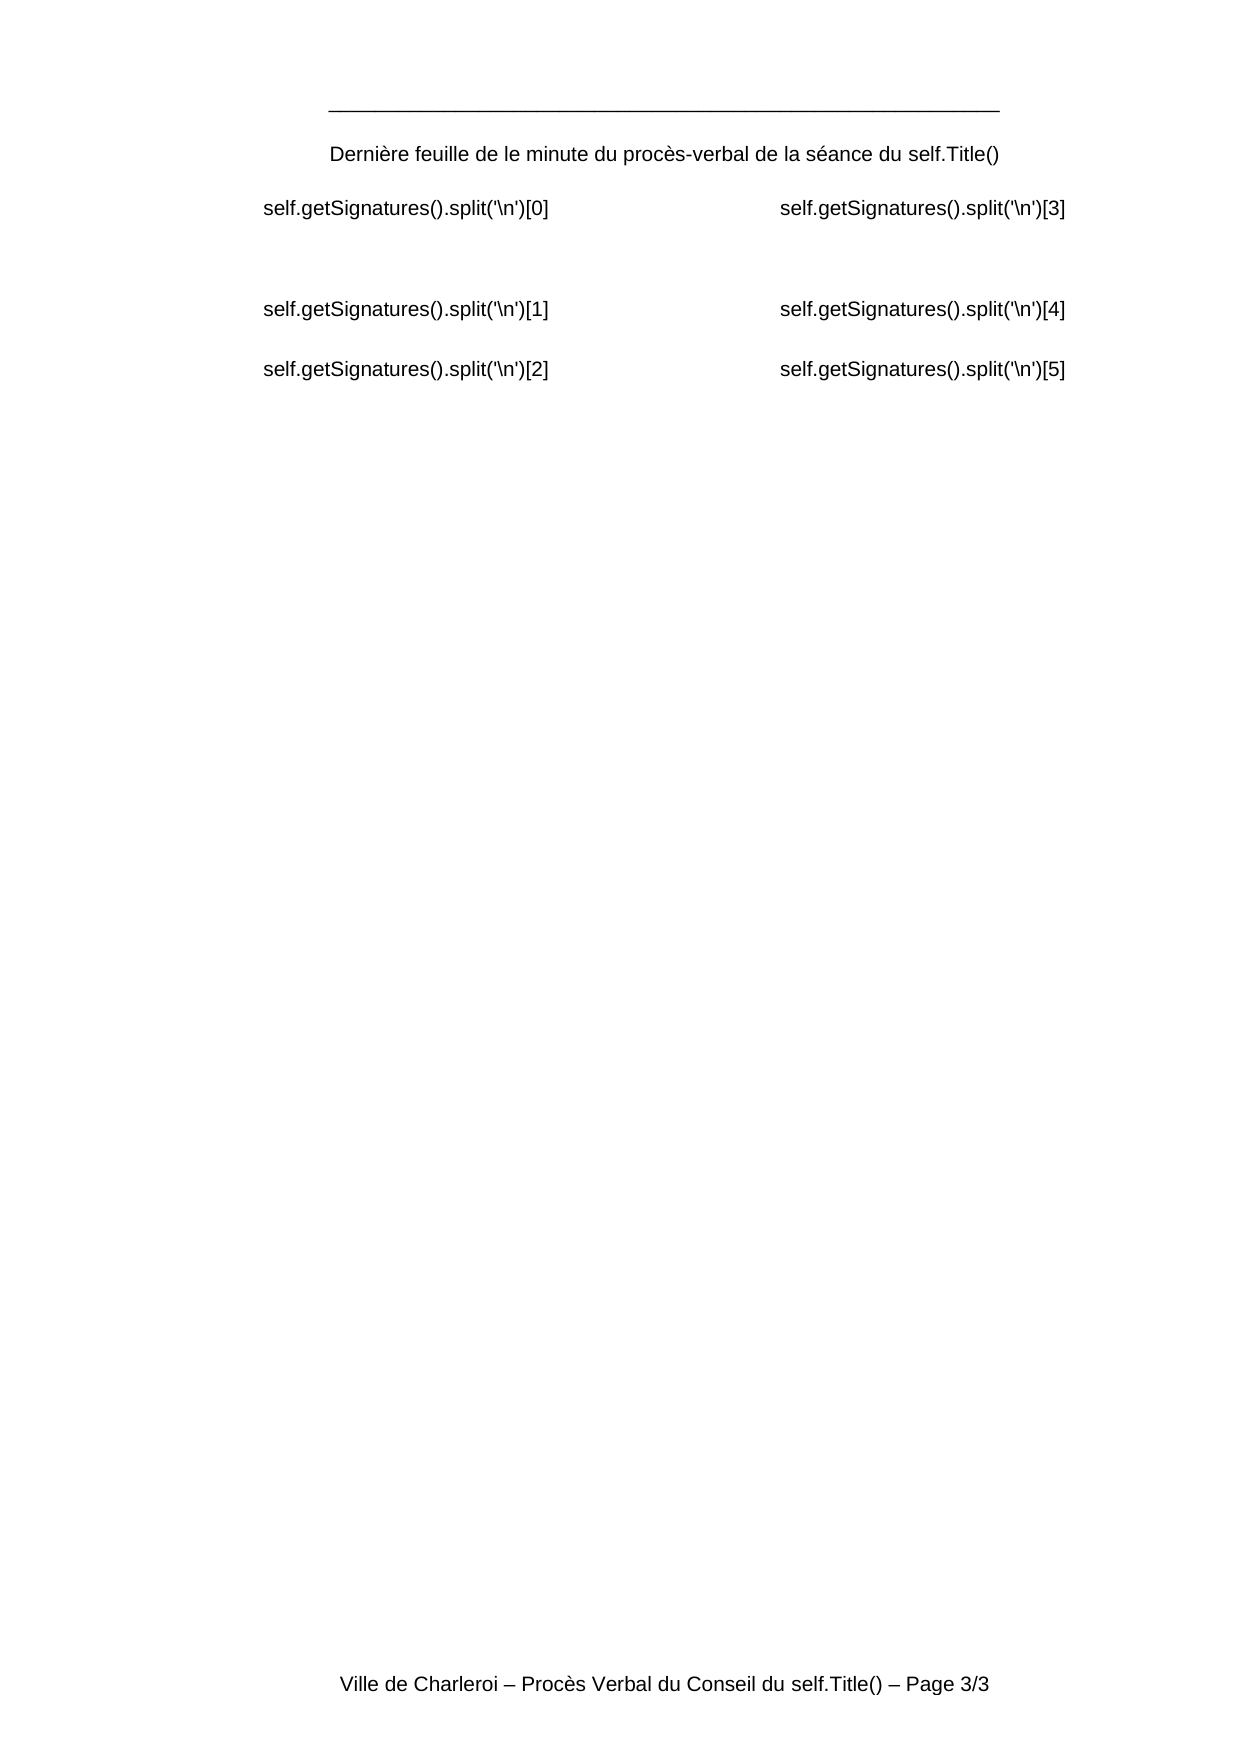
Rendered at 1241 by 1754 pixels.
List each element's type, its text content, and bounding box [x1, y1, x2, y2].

table_cell self.getSignatures().split('\n')[1] [148, 297, 664, 357]
table_header self.getSignatures().split('\n')[0] [148, 195, 664, 225]
table_cell [664, 225, 1181, 297]
text Dernière feuille de le minute du procès-verbal de la séance du self.Title() [148, 142, 1181, 166]
table_cell self.getSignatures().split('\n')[4] [664, 297, 1181, 357]
table_header self.getSignatures().split('\n')[3] [664, 195, 1181, 225]
table_cell self.getSignatures().split('\n')[2] [148, 357, 664, 387]
table_cell [148, 225, 664, 297]
text __________________________________________________________ [148, 88, 1181, 112]
table_cell self.getSignatures().split('\n')[5] [664, 357, 1181, 387]
